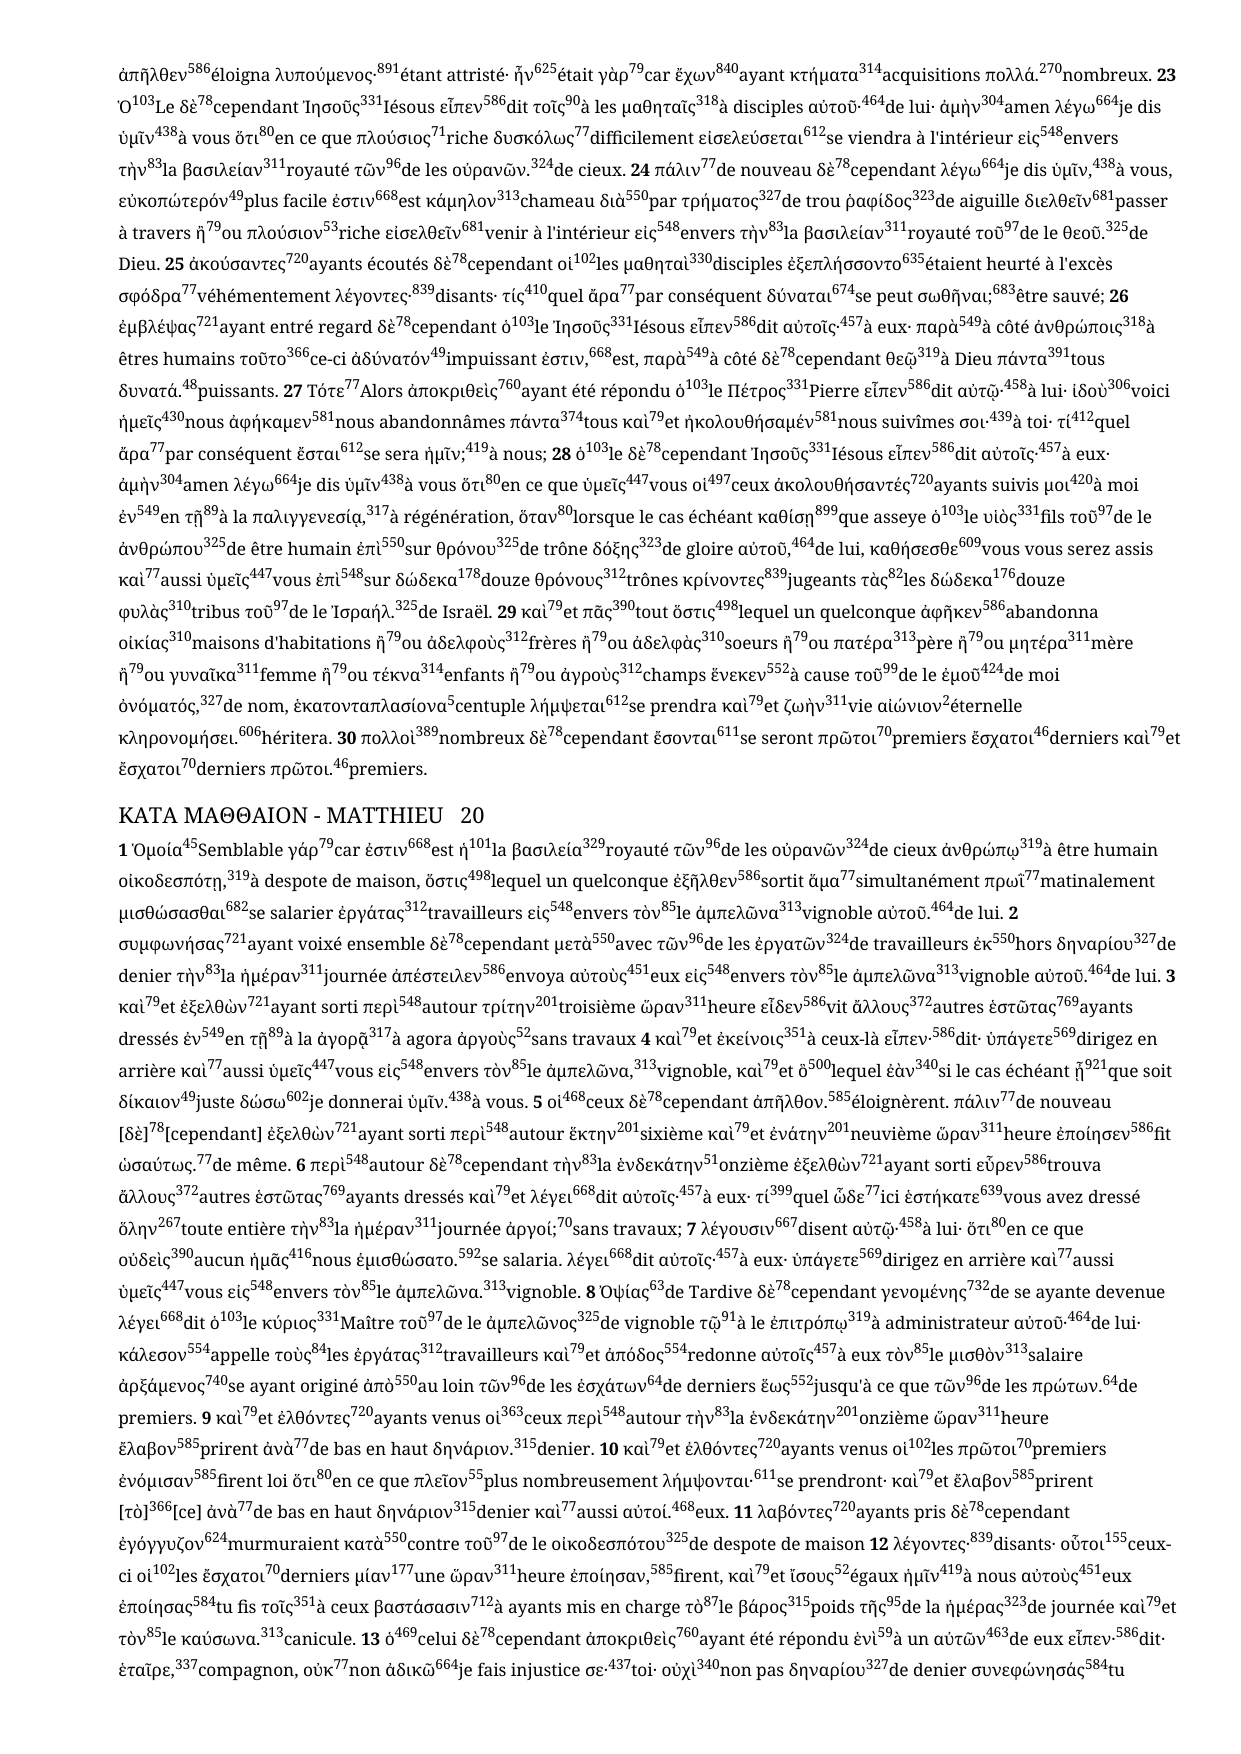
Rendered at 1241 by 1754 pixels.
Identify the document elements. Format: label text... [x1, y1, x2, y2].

text 1 Ὁμοία45Semblable γάρ79car ἐστιν668est ἡ101la βασιλεία329royauté τῶν96de les οὐρανῶν324de cieux ἀνθρώπῳ319à être humain οἰκοδεσπότῃ,319à despote de maison, ὅστις498lequel un quelconque ἐξῆλθεν586sortit ἅμα77simultanément πρωῒ77matinalement μισθώσασθαι682se salarier ἐργάτας312travailleurs εἰς548envers τὸν85le ἀμπελῶνα313vignoble αὐτοῦ.464de lui. 2 συμφωνήσας721ayant voixé ensemble δὲ78cependant μετὰ550avec τῶν96de les ἐργατῶν324de travailleurs ἐκ550hors δηναρίου327de denier τὴν83la ἡμέραν311journée ἀπέστειλεν586envoya αὐτοὺς451eux εἰς548envers τὸν85le ἀμπελῶνα313vignoble αὐτοῦ.464de lui. 3 καὶ79et ἐξελθὼν721ayant sorti περὶ548autour τρίτην201troisième ὥραν311heure εἶδεν586vit ἄλλους372autres ἑστῶτας769ayants dressés ἐν549en τῇ89à la ἀγορᾷ317à agora ἀργοὺς52sans travaux 4 καὶ79et ἐκείνοις351à ceux-là εἶπεν·586dit· ὑπάγετε569dirigez en arrière καὶ77aussi ὑμεῖς447vous εἰς548envers τὸν85le ἀμπελῶνα,313vignoble, καὶ79et ὃ500lequel ἐὰν340si le cas échéant ᾖ921que soit δίκαιον49juste δώσω602je donnerai ὑμῖν.438à vous. 5 οἱ468ceux δὲ78cependant ἀπῆλθον.585éloignèrent. πάλιν77de nouveau [δὲ]78[cependant] ἐξελθὼν721ayant sorti περὶ548autour ἕκτην201sixième καὶ79et ἐνάτην201neuvième ὥραν311heure ἐποίησεν586fit ὡσαύτως.77de même. 6 περὶ548autour δὲ78cependant τὴν83la ἑνδεκάτην51onzième ἐξελθὼν721ayant sorti εὗρεν586trouva ἄλλους372autres ἑστῶτας769ayants dressés καὶ79et λέγει668dit αὐτοῖς·457à eux· τί399quel ὧδε77ici ἑστήκατε639vous avez dressé ὅλην267toute entière τὴν83la ἡμέραν311journée ἀργοί;70sans travaux; 7 λέγουσιν667disent αὐτῷ·458à lui· ὅτι80en ce que οὐδεὶς390aucun ἡμᾶς416nous ἐμισθώσατο.592se salaria. λέγει668dit αὐτοῖς·457à eux· ὑπάγετε569dirigez en arrière καὶ77aussi ὑμεῖς447vous εἰς548envers τὸν85le ἀμπελῶνα.313vignoble. 8 Ὀψίας63de Tardive δὲ78cependant γενομένης732de se ayante devenue λέγει668dit ὁ103le κύριος331Maître τοῦ97de le ἀμπελῶνος325de vignoble τῷ91à le ἐπιτρόπῳ319à administrateur αὐτοῦ·464de lui· κάλεσον554appelle τοὺς84les ἐργάτας312travailleurs καὶ79et ἀπόδος554redonne αὐτοῖς457à eux τὸν85le μισθὸν313salaire ἀρξάμενος740se ayant originé ἀπὸ550au loin τῶν96de les ἐσχάτων64de derniers ἕως552jusqu'à ce que τῶν96de les πρώτων.64de premiers. 9 καὶ79et ἐλθόντες720ayants venus οἱ363ceux περὶ548autour τὴν83la ἑνδεκάτην201onzième ὥραν311heure ἔλαβον585prirent ἀνὰ77de bas en haut δηνάριον.315denier. 10 καὶ79et ἐλθόντες720ayants venus οἱ102les πρῶτοι70premiers ἐνόμισαν585firent loi ὅτι80en ce que πλεῖον55plus nombreusement λήμψονται·611se prendront· καὶ79et ἔλαβον585prirent [τὸ]366[ce] ἀνὰ77de bas en haut δηνάριον315denier καὶ77aussi αὐτοί.468eux. 11 λαβόντες720ayants pris δὲ78cependant ἐγόγγυζον624murmuraient κατὰ550contre τοῦ97de le οἰκοδεσπότου325de despote de maison 12 λέγοντες·839disants· οὗτοι155ceux-ci οἱ102les ἔσχατοι70derniers μίαν177une ὥραν311heure ἐποίησαν,585firent, καὶ79et ἴσους52égaux ἡμῖν419à nous αὐτοὺς451eux ἐποίησας584tu fis τοῖς351à ceux βαστάσασιν712à ayants mis en charge τὸ87le βάρος315poids τῆς95de la ἡμέρας323de journée καὶ79et τὸν85le καύσωνα.313canicule. 13 ὁ469celui δὲ78cependant ἀποκριθεὶς760ayant été répondu ἑνὶ59à un αὐτῶν463de eux εἶπεν·586dit· ἑταῖρε,337compagnon, οὐκ77non ἀδικῶ664je fais injustice σε·437toi· οὐχὶ340non pas δηναρίου327de denier συνεφώνησάς584tu voixas ensemble μοι;420à moi; 14 ἆρον554lève τὸ87le σὸν435tien καὶ79et ὕπαγε.570dirige en arrière. θέλω664je veux δὲ78cependant τούτῳ144à celui-ci τῷ91à le ἐσχάτῳ59à dernier δοῦναι681donner ὡς80comme καὶ77aussi σοί·439à toi· 15 [ἢ]79[ou] οὐκ340non ἔξεστίν668est permis μοι420à moi ὃ482lequel θέλω664je veux ποιῆσαι681faire ἐν549en τοῖς92à les ἐμοῖς;418à miens; ἢ79ou ὁ103le ὀφθαλμός331oeil σου442de toi πονηρός47méchant ἐστιν668est ὅτι80en ce que ἐγὼ431moi ἀγαθός47bon εἰμι;664je suis; 16 οὕτως77ainsi ἔσονται611se seront οἱ102les ἔσχατοι70derniers πρῶτοι46premiers καὶ79et οἱ102les πρῶτοι70premiers ἔσχατοι.46derniers. 17 Καὶ79Et ἀναβαίνων840montant ὁ103le Ἰησοῦς331Iésous εἰς548envers Ἱεροσόλυμα314Ierosolymas παρέλαβεν586prit à côté τοὺς84les δώδεκα178douze [μαθητὰς]312[disciples] κατ᾽548selon ἰδίαν544en propre καὶ79et ἐν549en τῇ89à la ὁδῷ317à chemin εἶπεν586dit αὐτοῖς·457à eux· 18 ἰδοὺ306voici ἀναβαίνομεν663nous montons εἰς548envers Ἱεροσόλυμα,314Ierosolymas, καὶ79et ὁ103le υἱὸς331fils τοῦ97de le ἀνθρώπου325de être humain παραδοθήσεται619sera transmis τοῖς90à les ἀρχιερεῦσιν318à chefs sacrificateurs καὶ79et γραμματεῦσιν,318à lettrés, καὶ79et κατακρινοῦσιν605jugeront contre αὐτὸν452lui θανάτῳ319à trépas 19 καὶ79et παραδώσουσιν605transmettront αὐτὸν452lui τοῖς92à les ἔθνεσιν320à ethnies εἰς548envers τὸ348ce ἐμπαῖξαι681enjouer καὶ79et μαστιγῶσαι681fouetter καὶ79et σταυρῶσαι,681crucifier, καὶ79et τῇ89à la τρίτῃ206à troisième ἡμέρᾳ317à journée ἀναστήσεται.612se redressera. 20 Τότε77Alors προσῆλθεν586vint vers αὐτῷ458à lui ἡ101la μήτηρ329mère τῶν96de les υἱῶν324de fils Ζεβεδαίου325de Zébédaï μετὰ550avec τῶν96de les υἱῶν324de fils αὐτῆς462de elle προσκυνοῦσα838prosternante vers καὶ79et αἰτοῦσά838demandante τι375un quelconque παρ᾽550à côté αὐτοῦ.464de lui. 21 ὁ263le δὲ78cependant εἶπεν586dit αὐτῇ·456à elle· τί399quel θέλεις;666tu veux; λέγει668dit αὐτῷ·458à lui· εἰπὲ554dis ἵνα80afin que καθίσωσιν898que asseyent οὗτοι155ceux-ci οἱ102les δύο196deux υἱοί330fils μου424de moi εἷς71un ἐκ550hors δεξιῶν66de droits σου442de toi καὶ79et εἷς71un ἐξ550hors εὐωνύμων66de gauches σου442de toi ἐν549en τῇ89à la βασιλείᾳ317à royauté σου.442de toi. 22 ἀποκριθεὶς760ayant été répondu δὲ78cependant ὁ103le Ἰησοῦς331Iésous εἶπεν·586dit· οὐκ77non οἴδατε639vous avez su τί399quel αἰτεῖσθε.671vous vous demandez. δύνασθε671vous vous pouvez πιεῖν681boire τὸ87le ποτήριον315récipient à boire ὃ482lequel ἐγὼ431moi μέλλω664j'immine πίνειν;689boire; λέγουσιν667disent αὐτῷ·458à lui· δυνάμεθα.669nous nous pouvons. 23 λέγει668dit αὐτοῖς·457à eux· τὸ87le μὲν79certes ποτήριόν315récipient à boire μου424de moi πίεσθε,609vous vous boirez, τὸ348ce δὲ78cependant καθίσαι681asseoir ἐκ550hors δεξιῶν66de droits μου424de moi καὶ79et ἐξ550hors εὐωνύμων66de gauches οὐκ77non ἔστιν668est ἐμὸν429mien [τοῦτο]366[ce-ci] δοῦναι,681donner, ἀλλ᾽79mais οἷς485à lesquels ἡτοίμασται654a été préparé ὑπὸ550sous τοῦ97de le πατρός325de père μου.424de moi. 24 Καὶ79Et ἀκούσαντες720ayants écoutés οἱ102les δέκα70dix ἠγανάκτησαν585irritèrent beaucoup περὶ550autour τῶν96de les δύο190de deux ἀδελφῶν.324de frères. 25 ὁ103le δὲ78cependant Ἰησοῦς331Iésous προσκαλεσάμενος740se ayant appelé auprès αὐτοὺς451eux εἶπεν·586dit· οἴδατε639vous avez su ὅτι80en ce que οἱ102les ἄρχοντες330chefs τῶν98de les ἐθνῶν326de ethnies κατακυριεύουσιν667maîtrisent de haut en bas αὐτῶν465de eux καὶ79et οἱ102les μεγάλοι70grands κατεξουσιάζουσιν667dominent de haut en bas αὐτῶν.465de eux. 26 οὐχ77non οὕτως77ainsi ἔσται612se sera ἐν549en ὑμῖν,438à vous, ἀλλ᾽79mais ὃς498lequel ἐὰν340si le cas échéant θέλῃ921que veuille ἐν549en ὑμῖν438à vous μέγας47grand γενέσθαι682se devenir ἔσται612se sera ὑμῶν441de vous διάκονος,331serviteur, 27 καὶ79et ὃς498lequel ἂν340le cas échéant θέλῃ921que veuille ἐν549en ὑμῖν438à vous εἶναι689être πρῶτος47premier ἔσται612se sera ὑμῶν441de vous δοῦλος·331mâle esclave· 28 ὥσπερ80comme certes ὁ103le υἱὸς331fils τοῦ97de le ἀνθρώπου325de être humain οὐκ77non ἦλθεν586vint διακονηθῆναι683être servi ἀλλὰ79mais διακονῆσαι681servir καὶ79et δοῦναι681donner τὴν83la ψυχὴν311âme αὐτοῦ464de lui λύτρον315rançon ἀντὶ550contre πολλῶν.383de nombreux. 29 Καὶ79Et ἐκπορευομένων860de se allants au dehors αὐτῶν463de eux ἀπὸ550au loin Ἰεριχὼ323de Iéricho ἠκολούθησεν586suivit αὐτῷ458à lui ὄχλος331foule πολύς.287nombreux. 30 καὶ79et ἰδοὺ306voici δύο196deux τυφλοὶ70aveugles καθήμενοι866se étants assis παρὰ548à côté τὴν83la ὁδὸν311chemin ἀκούσαντες720ayants écoutés ὅτι80en ce que Ἰησοῦς331Iésous παράγει,668mène de côté, ἔκραξαν585croassèrent λέγοντες·839disants· ἐλέησον554fais miséricorde ἡμᾶς,416nous, [κύριε,]337[Maître,] υἱὸς331fils Δαυίδ.325de Dauid. 31 ὁ103le δὲ78cependant ὄχλος331foule ἐπετίμησεν586survalorisa αὐτοῖς457à eux ἵνα80afin que σιωπήσωσιν·898que silencent· οἱ468ceux δὲ78cependant μεῖζον55plus grand ἔκραξαν585croassèrent λέγοντες·839disants· κύριε,337Maître, ἐλέησον554fais miséricorde ἡμᾶς,416nous, υἱὸς331fils Δαυίδ.325de Dauid. 32 καὶ79et στὰς721ayant dressé ὁ103le Ἰησοῦς331Iésous ἐφώνησεν586voixa αὐτοὺς451eux καὶ79et εἶπεν·586dit· τί399quel θέλετε665vous voulez ποιήσω895que je fasse ὑμῖν;438à vous; 33 λέγουσιν667disent αὐτῷ·458à lui· κύριε,337Maître, ἵνα80afin que ἀνοιγῶσιν910que soient ouvert οἱ102les ὀφθαλμοὶ330yeux ἡμῶν.423de nous. 34 σπλαγχνισθεὶς760ayant été remué aux entrailles δὲ78cependant ὁ103le Ἰησοῦς331Iésous ἥψατο592se toucha τῶν98de les ὀφθαλμῶν324de yeux αὐτῶν,463de eux, καὶ79et εὐθέως77directement ἀνέβλεψαν585regardèrent de bas en haut καὶ79et ἠκολούθησαν585suivirent αὐτῷ.458à lui. [118, 834, 1181, 1682]
text 1 Καὶ79Et ἐγένετο592se devint ὅτε80lorsque ἐτέλεσεν586acheva ὁ103le Ἰησοῦς331Iésous τοὺς84les λόγους312discours τούτους,137ceux-ci, μετῆρεν586leva au-delà ἀπὸ550au loin τῆς95de la Γαλιλαίας323de Galilée καὶ79et ἦλθεν586vint εἰς548envers τὰ86les ὅρια314frontières τῆς95de la Ἰουδαίας323de Ioudaia πέραν552de l'autre côté τοῦ97de le Ἰορδάνου.325de Iordane. 2 καὶ79et ἠκολούθησαν585suivirent αὐτῷ458à lui ὄχλοι330foules πολλοί,286nombreux, καὶ79et ἐθεράπευσεν586soigna αὐτοὺς451eux ἐκεῖ.77là. 3 Καὶ79Et προσῆλθον585vinrent vers αὐτῷ458à lui Φαρισαῖοι330Pharisiens πειράζοντες839mettants en tentation αὐτὸν452lui καὶ79et λέγοντες·839disants· εἰ340si ἔξεστιν668est permis ἀνθρώπῳ319à être humain ἀπολῦσαι681délier au loin τὴν83la γυναῖκα311femme αὐτοῦ464de lui κατὰ548selon πᾶσαν267toute αἰτίαν;311cause; 4 ὁ498celui δὲ78cependant ἀποκριθεὶς760ayant été répondu εἶπεν·586dit· οὐκ340non ἀνέγνωτε583vous prîtes connaissance ὅτι80en ce que ὁ469celui ποιήσας721ayant fait ἀπ᾽550au loin ἀρχῆς323de origine ἄρσεν55mâle καὶ79et θῆλυ55femelle ἐποίησεν586fit αὐτούς;451eux; 5 καὶ79et εἶπεν·586dit· ἕνεκα552à cause τούτου360de ce-ci καταλείψει606laissera en contrebas ἄνθρωπος331être humain τὸν245le πατέρα313père καὶ79et τὴν243la μητέρα311mère καὶ79et κολληθήσεται619sera collé τῇ89à la γυναικὶ317à femme αὐτοῦ,464de lui, καὶ79et ἔσονται611se seront οἱ102les δύο70deux εἰς548envers σάρκα311chair μίαν.177une. 6 ὥστε80de sorte que οὐκέτι77non plus εἰσὶν667sont δύο46deux ἀλλὰ79mais σὰρξ329chair μία.195une. ὃ482lequel οὖν79donc ὁ103le θεὸς331Dieu συνέζευξεν586joignit paire ensemble ἄνθρωπος331être humain μὴ77ne pas χωριζέτω.572sépare. 7 Λέγουσιν667Disent αὐτῷ·458à lui· τί399quel οὖν79donc Μωϋσῆς331Môusês ἐνετείλατο592se commanda δοῦναι681donner βιβλίον315papier de bible ἀποστασίου327de apostat καὶ79et ἀπολῦσαι681délier au loin [αὐτήν];450[elle]; 8 λέγει668dit αὐτοῖς457à eux ὅτι80en ce que Μωϋσῆς331Môusês πρὸς548vers τὴν83la σκληροκαρδίαν311sclérose cardiaque ὑμῶν441de vous ἐπέτρεψεν586permit ὑμῖν438à vous ἀπολῦσαι681délier au loin τὰς82les γυναῖκας310femmes ὑμῶν,441de vous, ἀπ᾽550au loin ἀρχῆς323de origine δὲ78cependant οὐ77non γέγονεν642a devenu οὕτως.77ainsi. 9 λέγω664je dis δὲ78cependant ὑμῖν438à vous ὅτι80en ce que ὃς498lequel ἂν340le cas échéant ἀπολύσῃ899que délie au loin τὴν83la γυναῖκα311femme αὐτοῦ464de lui μὴ77ne pas ἐπὶ549sur πορνείᾳ317à pornation καὶ79et γαμήσῃ899que marie ἄλλην371autre μοιχᾶται.674se fait adultère. καὶ79et ὁ364celui ἀπολελυμένην794ayante étée déliée au loin γαμήσας721ayant marié μοιχᾶται.674se fait adultère. 10 Λέγουσιν667Disent αὐτῷ458à lui οἱ102les μαθηταὶ330disciples [αὐτοῦ]·464[de lui]· εἰ80si οὕτως77ainsi ἐστὶν668est ἡ101la αἰτία329cause τοῦ97de le ἀνθρώπου325de être humain μετὰ550avec τῆς95de la γυναικός,323de femme, οὐ77non συμφέρει668est opportun γαμῆσαι.681marier. 11 ὁ469celui δὲ78cependant εἶπεν586dit αὐτοῖς·457à eux· οὐ77non πάντες389tous χωροῦσιν667placent τὸν85le λόγον313discours [τοῦτον]138[celui-ci] ἀλλ᾽79mais οἷς485à lesquels δέδοται.654a été donné. 12 εἰσὶν667sont γὰρ79car εὐνοῦχοι330eunuques οἵτινες497lesquels des quelconques ἐκ550hors κοιλίας323de cavité ventrale μητρὸς323de mère ἐγεννήθησαν599furent engendré οὕτως,77ainsi, καὶ79et εἰσὶν667sont εὐνοῦχοι330eunuques οἵτινες497lesquels des quelconques εὐνουχίσθησαν599furent castré ὑπὸ550sous τῶν96de les ἀνθρώπων,324de êtres humains, καὶ79et εἰσὶν667sont εὐνοῦχοι330eunuques οἵτινες497lesquels des quelconques εὐνούχισαν585castrèrent ἑαυτοὺς527eux-mêmes διὰ548par le fait de τὴν83la βασιλείαν311royauté τῶν96de les οὐρανῶν.324de cieux. ὁ364celui δυνάμενος867se pouvant χωρεῖν689placer χωρείτω.572place. 13 Τότε77Alors προσηνέχθησαν599furent apporté αὐτῷ458à lui παιδία332petits enfants ἵνα80afin que τὰς242les χεῖρας310mains ἐπιθῇ899que surpose αὐτοῖς459à eux καὶ79et προσεύξηται·905que se prie· οἱ102les δὲ78cependant μαθηταὶ330disciples ἐπετίμησαν585survalorisèrent αὐτοῖς.459à eux. 14 ὁ103le δὲ78cependant Ἰησοῦς331Iésous εἶπεν·586dit· ἄφετε553abandonnez τὰ86les παιδία314petits enfants καὶ79et μὴ77ne pas κωλύετε569empêchez αὐτὰ453eux ἐλθεῖν681venir πρός548vers με,417moi, τῶν98de les γὰρ79car τοιούτων359de tels ἐστὶν668est ἡ101la βασιλεία329royauté τῶν96de les οὐρανῶν.324de cieux. 15 καὶ79et ἐπιθεὶς721ayant surposé τὰς242les χεῖρας310mains αὐτοῖς459à eux ἐπορεύθη600fut allé ἐκεῖθεν.77de là. 16 Καὶ79Et ἰδοὺ306voici εἷς71un προσελθὼν721ayant venu vers αὐτῷ458à lui εἶπεν·586dit· διδάσκαλε,337enseignant, τί163quel ἀγαθὸν55bon ποιήσω895que je fasse ἵνα80afin que σχῶ895que j'aie ζωὴν311vie αἰώνιον;2éternelle; 17 ὁ469celui δὲ78cependant εἶπεν586dit αὐτῷ·458à lui· τί399quel με417moi ἐρωτᾷς666tu interroges περὶ550autour τοῦ99de le ἀγαθοῦ;67de bon; εἷς47un ἐστιν668est ὁ103le ἀγαθός·71bon· εἰ80si δὲ78cependant θέλεις666tu veux εἰς548envers τὴν83la ζωὴν311vie εἰσελθεῖν,681venir à l'intérieur, τήρησον554garde τὰς82les ἐντολάς.310commandements. 18 Λέγει668Dit αὐτῷ·458à lui· ποίας;394quelles; ὁ103le δὲ78cependant Ἰησοῦς331Iésous εἶπεν·586dit· τὸ348ce οὐ77non φονεύσεις,604tu meurtriras, οὐ77non μοιχεύσεις,604tu adultéreras, οὐ77non κλέψεις,604tu voleras, οὐ77non ψευδομαρτυρήσεις,604tu témoigneras faussement, 19 τίμα570valorise τὸν245le πατέρα313père καὶ79et τὴν243la μητέρα,311mère, καὶ79et ἀγαπήσεις604tu aimeras τὸν85le πλησίον53prochain σου442de toi ὡς80comme σεαυτόν.516toi-même. 20 λέγει668dit αὐτῷ458à lui ὁ103le νεανίσκος·331adolescent· πάντα270tous ταῦτα347ces-ci ἐφύλαξα·582je gardiennai· τί399quel ἔτι77encore ὑστερῶ;664je manque; 21 ἔφη625déclarait αὐτῷ458à lui ὁ103le Ἰησοῦς·331Iésous· εἰ80si θέλεις666tu veux τέλειος47parfait εἶναι,689être, ὕπαγε570dirige en arrière πώλησόν554troque σου442de toi τὰ347ces ὑπάρχοντα823subsistants καὶ79et δὸς554donne [τοῖς]90[à les] πτωχοῖς,58à pauvres, καὶ79et ἕξεις604tu auras θησαυρὸν313trésor ἐν549en οὐρανοῖς,318à cieux, καὶ79et δεῦρο77viens ici ἀκολούθει570suis μοι.420à moi. 22 ἀκούσας721ayant écouté δὲ78cependant ὁ103le νεανίσκος331adolescent τὸν85le λόγον313discours ἀπῆλθεν586éloigna λυπούμενος·891étant attristé· ἦν625était γὰρ79car ἔχων840ayant κτήματα314acquisitions πολλά.270nombreux. 23 Ὁ103Le δὲ78cependant Ἰησοῦς331Iésous εἶπεν586dit τοῖς90à les μαθηταῖς318à disciples αὐτοῦ·464de lui· ἀμὴν304amen λέγω664je dis ὑμῖν438à vous ὅτι80en ce que πλούσιος71riche δυσκόλως77difficilement εἰσελεύσεται612se viendra à l'intérieur εἰς548envers τὴν83la βασιλείαν311royauté τῶν96de les οὐρανῶν.324de cieux. 24 πάλιν77de nouveau δὲ78cependant λέγω664je dis ὑμῖν,438à vous, εὐκοπώτερόν49plus facile ἐστιν668est κάμηλον313chameau διὰ550par τρήματος327de trou ῥαφίδος323de aiguille διελθεῖν681passer à travers ἢ79ou πλούσιον53riche εἰσελθεῖν681venir à l'intérieur εἰς548envers τὴν83la βασιλείαν311royauté τοῦ97de le θεοῦ.325de Dieu. 25 ἀκούσαντες720ayants écoutés δὲ78cependant οἱ102les μαθηταὶ330disciples ἐξεπλήσσοντο635étaient heurté à l'excès σφόδρα77véhémentement λέγοντες·839disants· τίς410quel ἄρα77par conséquent δύναται674se peut σωθῆναι;683être sauvé; 26 ἐμβλέψας721ayant entré regard δὲ78cependant ὁ103le Ἰησοῦς331Iésous εἶπεν586dit αὐτοῖς·457à eux· παρὰ549à côté ἀνθρώποις318à êtres humains τοῦτο366ce-ci ἀδύνατόν49impuissant ἐστιν,668est, παρὰ549à côté δὲ78cependant θεῷ319à Dieu πάντα391tous δυνατά.48puissants. 27 Τότε77Alors ἀποκριθεὶς760ayant été répondu ὁ103le Πέτρος331Pierre εἶπεν586dit αὐτῷ·458à lui· ἰδοὺ306voici ἡμεῖς430nous ἀφήκαμεν581nous abandonnâmes πάντα374tous καὶ79et ἠκολουθήσαμέν581nous suivîmes σοι·439à toi· τί412quel ἄρα77par conséquent ἔσται612se sera ἡμῖν;419à nous; 28 ὁ103le δὲ78cependant Ἰησοῦς331Iésous εἶπεν586dit αὐτοῖς·457à eux· ἀμὴν304amen λέγω664je dis ὑμῖν438à vous ὅτι80en ce que ὑμεῖς447vous οἱ497ceux ἀκολουθήσαντές720ayants suivis μοι420à moi ἐν549en τῇ89à la παλιγγενεσίᾳ,317à régénération, ὅταν80lorsque le cas échéant καθίσῃ899que asseye ὁ103le υἱὸς331fils τοῦ97de le ἀνθρώπου325de être humain ἐπὶ550sur θρόνου325de trône δόξης323de gloire αὐτοῦ,464de lui, καθήσεσθε609vous vous serez assis καὶ77aussi ὑμεῖς447vous ἐπὶ548sur δώδεκα178douze θρόνους312trônes κρίνοντες839jugeants τὰς82les δώδεκα176douze φυλὰς310tribus τοῦ97de le Ἰσραήλ.325de Israël. 29 καὶ79et πᾶς390tout ὅστις498lequel un quelconque ἀφῆκεν586abandonna οἰκίας310maisons d'habitations ἢ79ou ἀδελφοὺς312frères ἢ79ou ἀδελφὰς310soeurs ἢ79ou πατέρα313père ἢ79ou μητέρα311mère ἢ79ou γυναῖκα311femme ἢ79ou τέκνα314enfants ἢ79ou ἀγροὺς312champs ἕνεκεν552à cause τοῦ99de le ἐμοῦ424de moi ὀνόματός,327de nom, ἑκατονταπλασίονα5centuple λήμψεται612se prendra καὶ79et ζωὴν311vie αἰώνιον2éternelle κληρονομήσει.606héritera. 30 πολλοὶ389nombreux δὲ78cependant ἔσονται611se seront πρῶτοι70premiers ἔσχατοι46derniers καὶ79et ἔσχατοι70derniers πρῶτοι.46premiers. [118, 59, 1181, 781]
text ΚΑΤΑ ΜΑΘΘΑΙΟΝ - MATTHIEU 20 [118, 799, 1181, 829]
